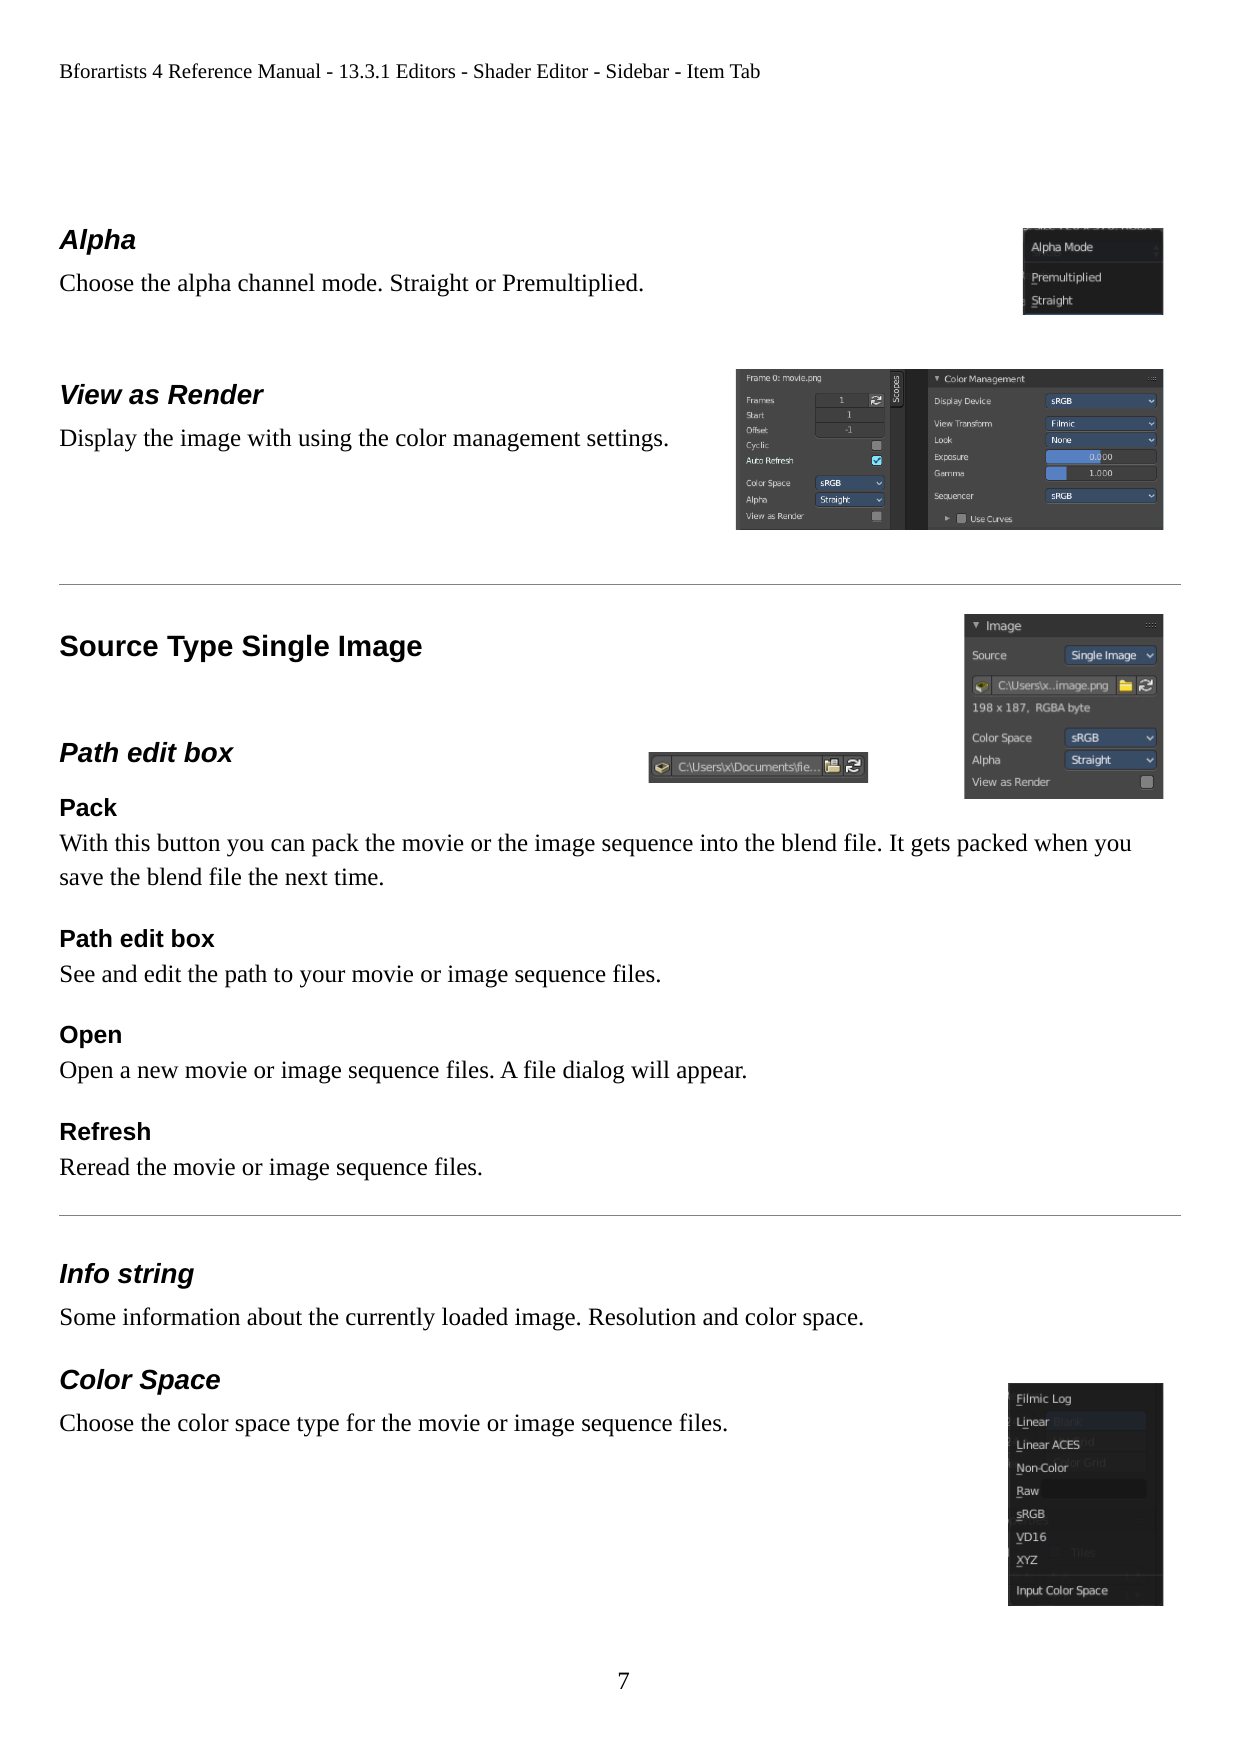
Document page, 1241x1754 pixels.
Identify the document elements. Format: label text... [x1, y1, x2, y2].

subtitle View as Render [59, 378, 735, 410]
subtitle Info string [59, 1257, 1181, 1289]
subtitle [1164, 628, 1181, 662]
subtitle [1164, 378, 1181, 410]
text Open a new movie or image sequence files. A file dialog will appear. [59, 1055, 1181, 1084]
subtitle Source Type Single Image [59, 628, 964, 662]
subtitle Open [59, 1020, 1181, 1049]
picture [1008, 1383, 1164, 1606]
picture [964, 614, 1164, 799]
picture [648, 752, 869, 783]
subtitle Path edit box [59, 924, 1181, 953]
subtitle Refresh [59, 1117, 1181, 1145]
subtitle Pack [59, 793, 1181, 822]
text Choose the alpha channel mode. Straight or Premultiplied. [59, 268, 1022, 296]
text Choose the color space type for the movie or image sequence files. [59, 1408, 1008, 1436]
text See and edit the path to your movie or image sequence files. [59, 959, 1181, 988]
text Reread the movie or image sequence files. [59, 1152, 1181, 1180]
subtitle Path edit box [59, 736, 964, 768]
subtitle Alpha [59, 223, 1181, 255]
text Some information about the currently loaded image. Resolution and color space. [59, 1302, 1181, 1330]
subtitle Color Space [59, 1363, 1181, 1395]
picture [735, 369, 1164, 530]
subtitle [1164, 736, 1181, 768]
text With this button you can pack the movie or the image sequence into the blend file. It gets packed when you save the blend file the next time. [59, 828, 1181, 891]
picture [1022, 228, 1164, 315]
text Display the image with using the color management settings. [59, 423, 735, 451]
